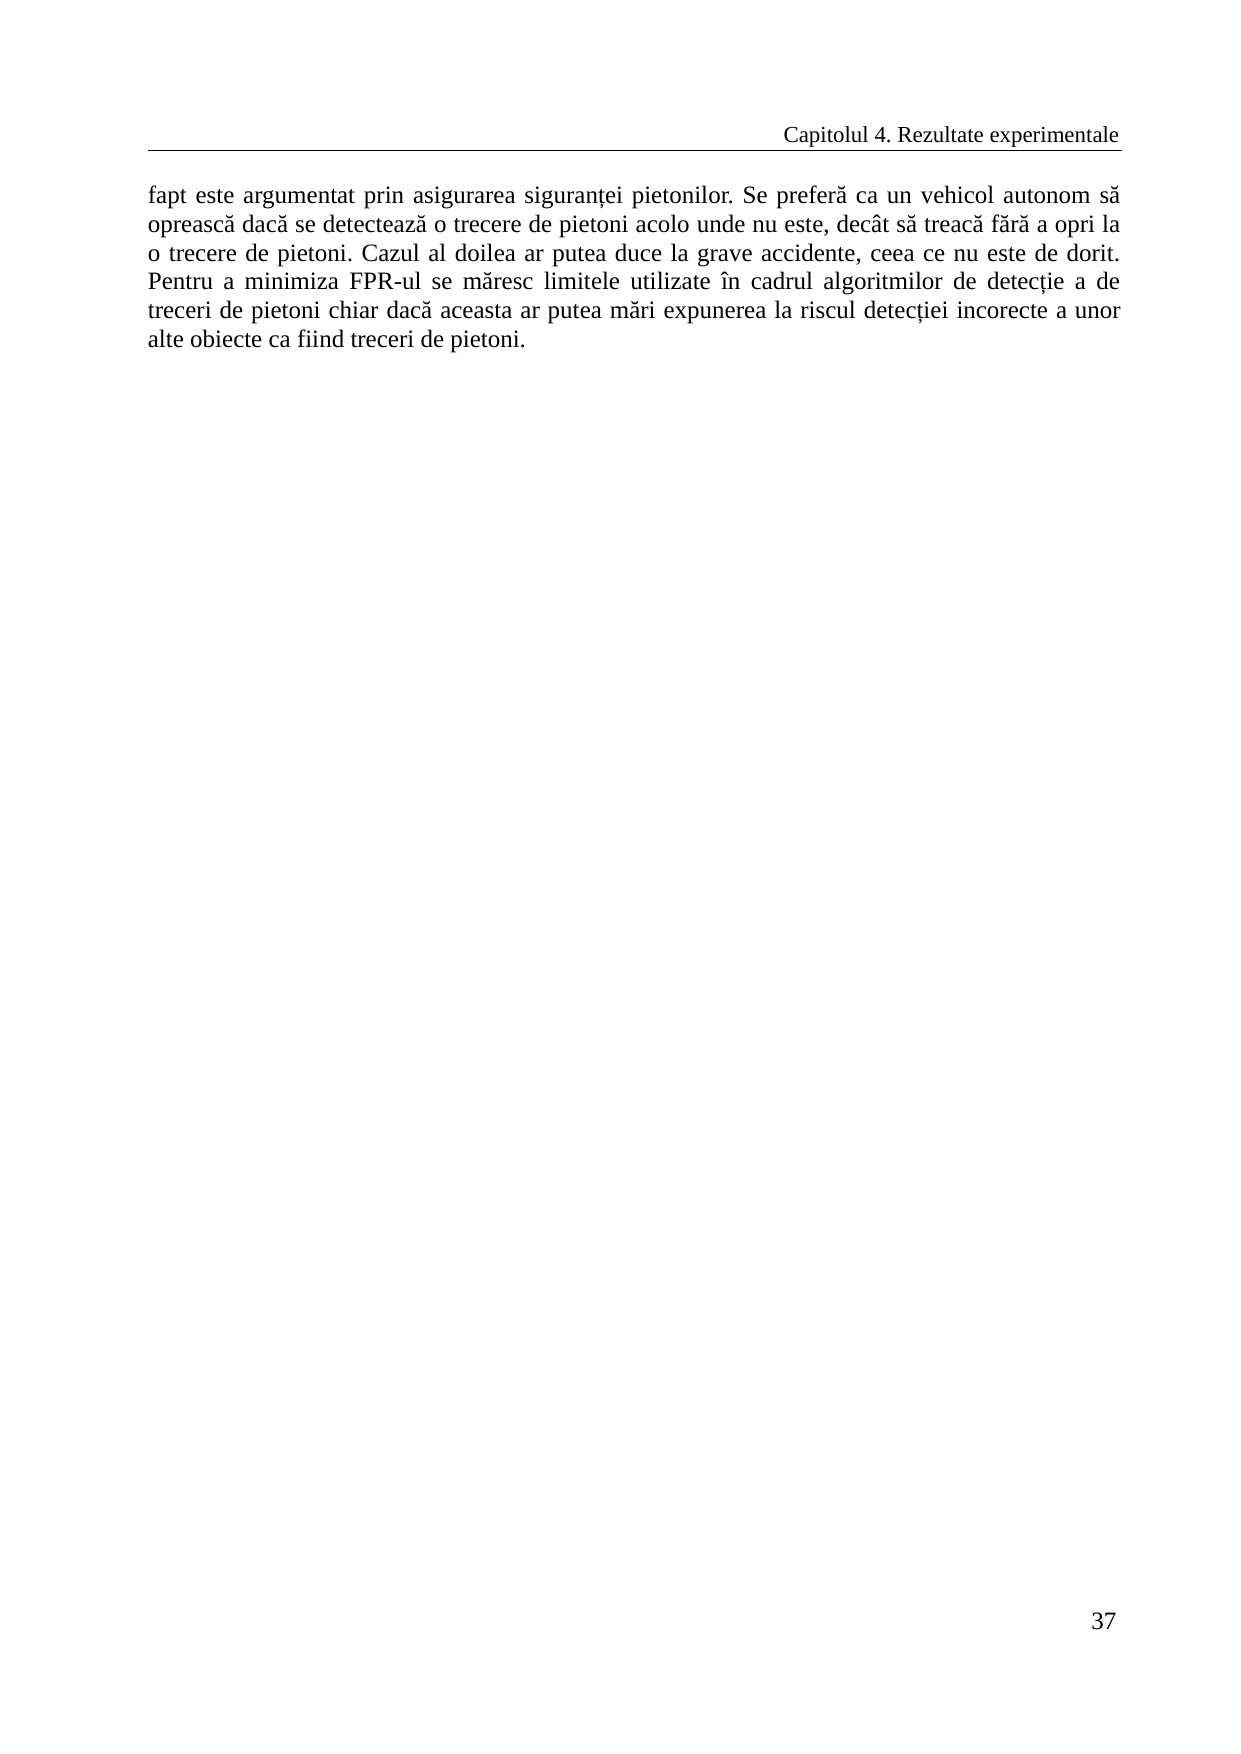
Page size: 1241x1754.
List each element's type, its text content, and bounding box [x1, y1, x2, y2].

text fapt este argumentat prin asigurarea siguranței pietonilor. Se preferă ca un vehicol autonom să oprească dacă se detectează o trecere de pietoni acolo unde nu este, decât să treacă fără a opri la o trecere de pietoni. Cazul al doilea ar putea duce la grave accidente, ceea ce nu este de dorit. Pentru a minimiza FPR-ul se măresc limitele utilizate în cadrul algoritmilor de detecție a de treceri de pietoni chiar dacă aceasta ar putea mări expunerea la riscul detecției incorecte a unor alte obiecte ca fiind treceri de pietoni. [148, 180, 1122, 353]
